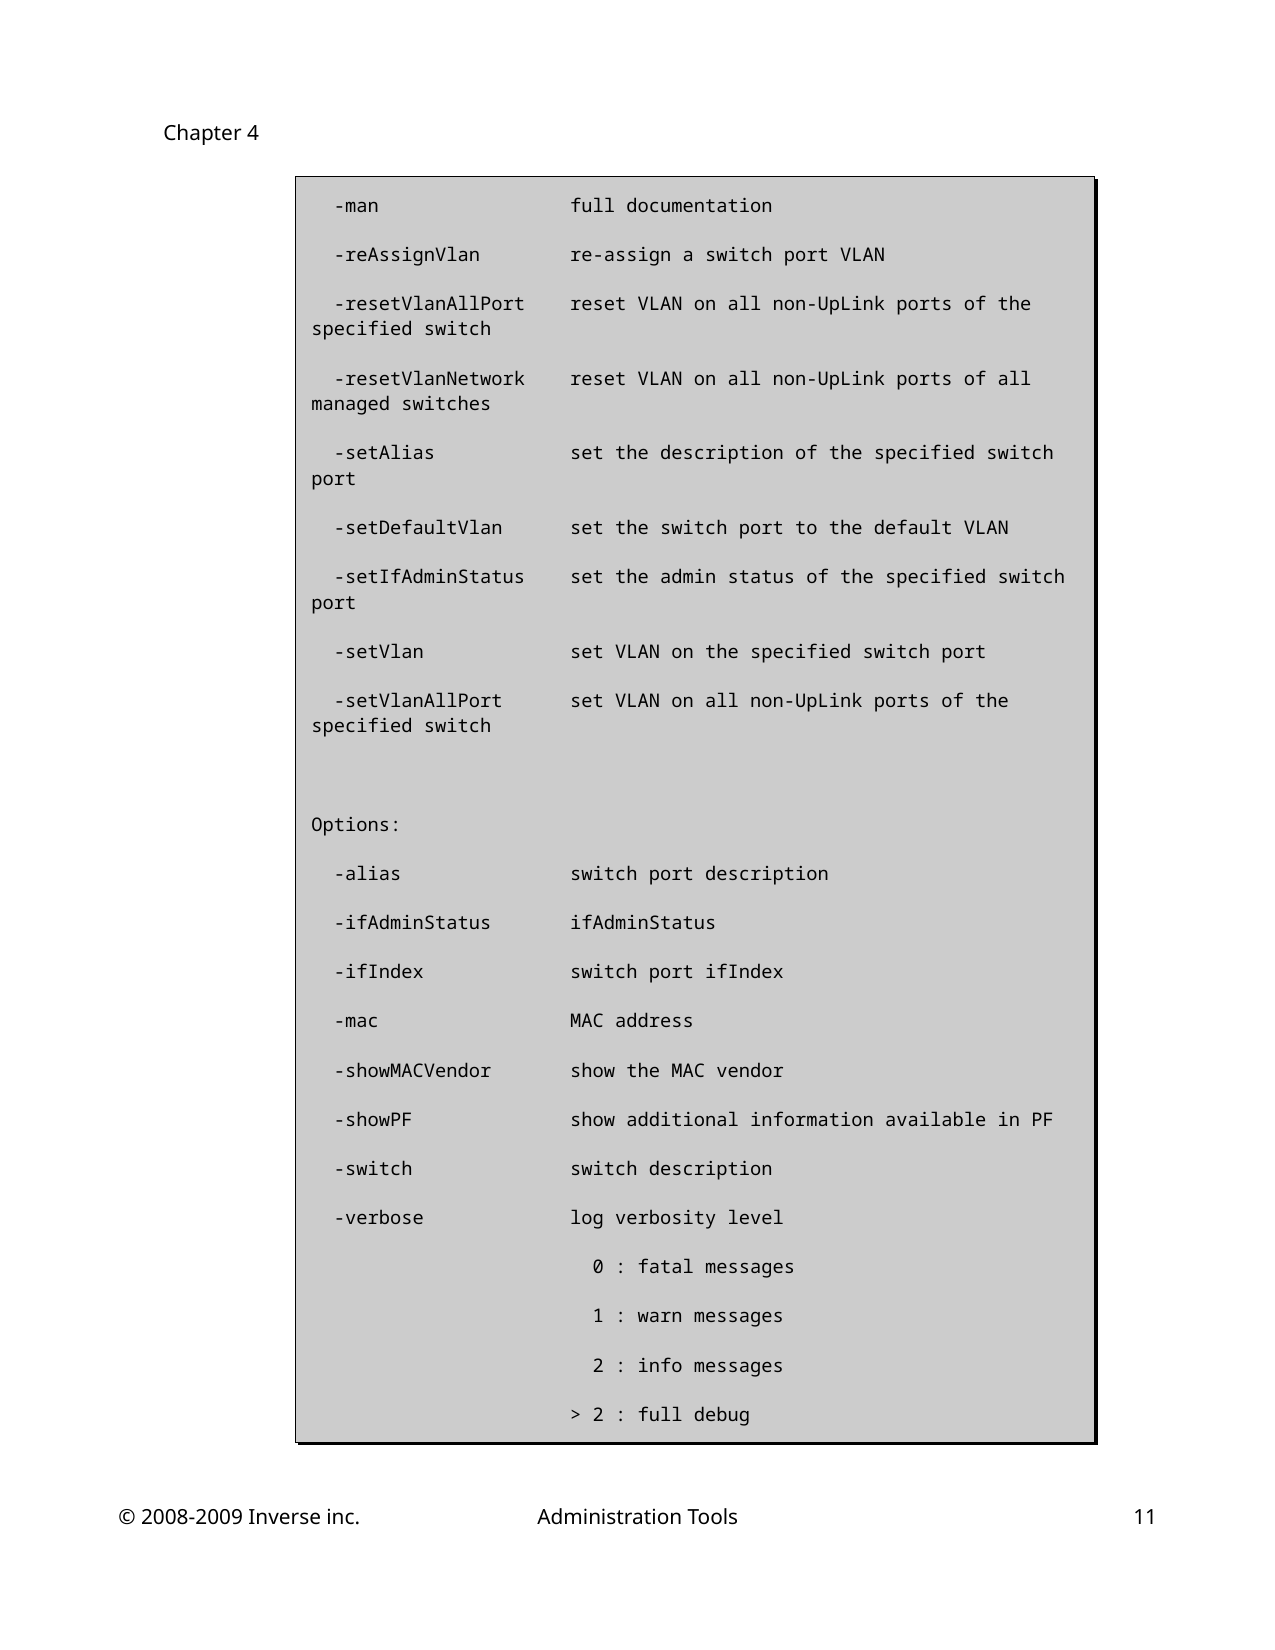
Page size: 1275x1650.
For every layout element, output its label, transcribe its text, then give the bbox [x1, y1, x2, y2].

text -setAlias set the description of the specified switch port [296, 424, 1094, 491]
text -setDefaultVlan set the switch port to the default VLAN [296, 498, 1094, 540]
text -ifIndex switch port ifIndex [296, 943, 1094, 984]
text -resetVlanAllPort reset VLAN on all non-UpLink ports of the specified switch [296, 274, 1094, 341]
text 0 : fatal messages [296, 1238, 1094, 1279]
text -mac MAC address [296, 992, 1094, 1033]
text -man full documentation [296, 177, 1094, 217]
text -setVlan set VLAN on the specified switch port [296, 622, 1094, 664]
text -ifAdminStatus ifAdminStatus [296, 894, 1094, 935]
text 1 : warn messages [296, 1287, 1094, 1328]
text -reAssignVlan re-assign a switch port VLAN [296, 225, 1094, 267]
text -showMACVendor show the MAC vendor [296, 1041, 1094, 1082]
text 2 : info messages [296, 1336, 1094, 1377]
text -resetVlanNetwork reset VLAN on all non-UpLink ports of all managed switches [296, 349, 1094, 416]
text -switch switch description [296, 1139, 1094, 1181]
text > 2 : full debug [296, 1385, 1094, 1442]
text -setIfAdminStatus set the admin status of the specified switch port [296, 548, 1094, 614]
text -verbose log verbosity level [296, 1189, 1094, 1230]
text -alias switch port description [296, 844, 1094, 886]
text -setVlanAllPort set VLAN on all non-UpLink ports of the specified switch [296, 671, 1094, 738]
text -showPF show additional information available in PF [296, 1090, 1094, 1132]
text Options: [296, 795, 1094, 837]
